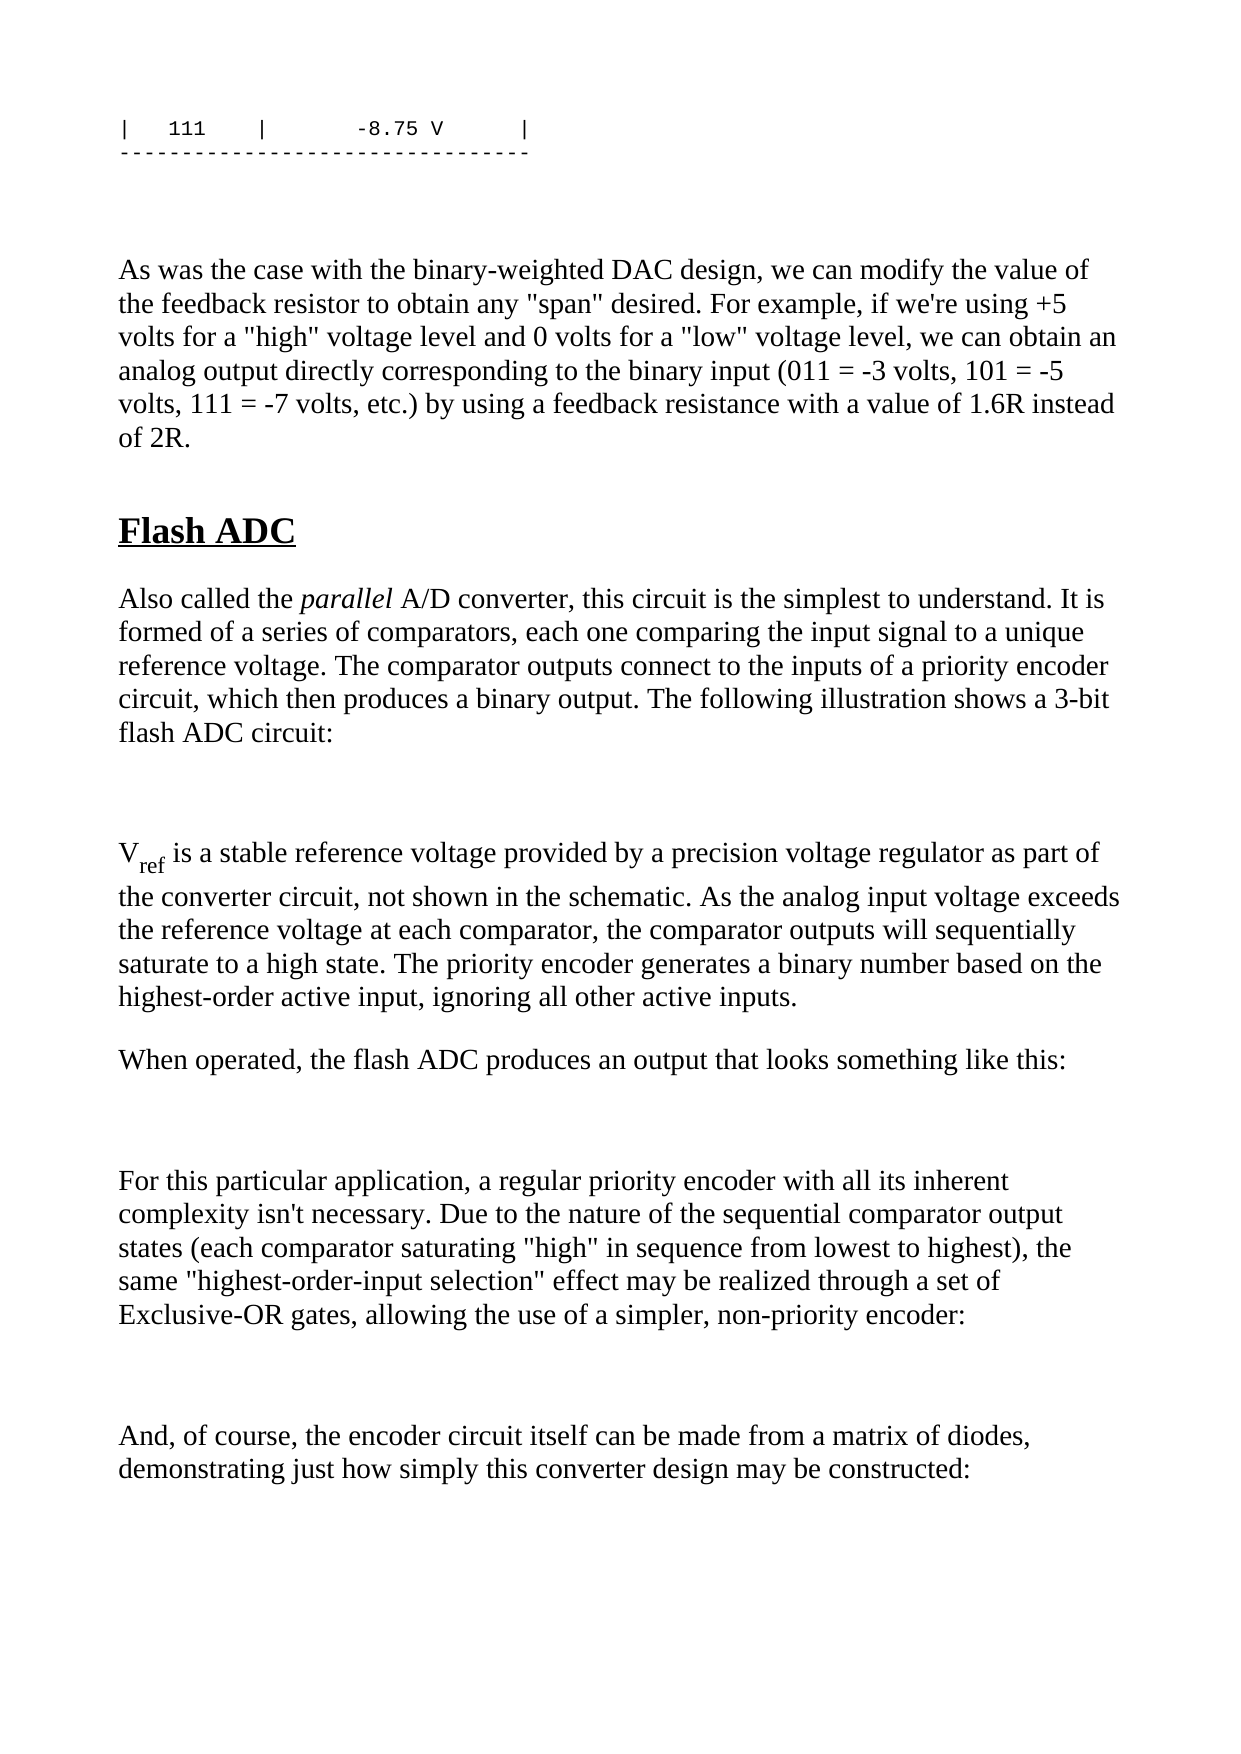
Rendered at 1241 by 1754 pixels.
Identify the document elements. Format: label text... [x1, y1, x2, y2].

text | 111 | -8.75 V | [118, 118, 1122, 142]
text Vref is a stable reference voltage provided by a precision voltage regulator as part of the converter circuit, not shown in the schematic. As the analog input voltage exceeds the reference voltage at each comparator, the comparator outputs will sequentially saturate to a high state. The priority encoder generates a binary number based on the highest-order active input, ignoring all other active inputs. [118, 835, 1122, 1013]
text As was the case with the binary-weighted DAC design, we can modify the value of the feedback resistor to obtain any "span" desired. For example, if we're using +5 volts for a "high" voltage level and 0 volts for a "low" voltage level, we can obtain an analog output directly corresponding to the binary input (011 = -3 volts, 101 = -5 volts, 111 = -7 volts, etc.) by using a feedback resistance with a value of 1.6R instead of 2R. [118, 252, 1122, 454]
text When operated, the flash ADC produces an output that looks something like this: [118, 1042, 1122, 1076]
text --------------------------------- [118, 142, 1122, 165]
text For this particular application, a regular priority encoder with all its inherent complexity isn't necessary. Due to the nature of the sequential comparator output states (each comparator saturating "high" in sequence from lowest to highest), the same "highest-order-input selection" effect may be realized through a set of Exclusive-OR gates, allowing the use of a simpler, non-priority encoder: [118, 1163, 1122, 1331]
text Also called the parallel A/D converter, this circuit is the simplest to understand. It is formed of a series of comparators, each one comparing the input signal to a unique reference voltage. The comparator outputs connect to the inputs of a priority encoder circuit, which then produces a binary output. The following illustration shows a 3-bit flash ADC circuit: [118, 581, 1122, 748]
text And, of course, the encoder circuit itself can be made from a matrix of diodes, demonstrating just how simply this converter design may be constructed: [118, 1418, 1122, 1485]
subtitle Flash ADC [118, 508, 1122, 551]
